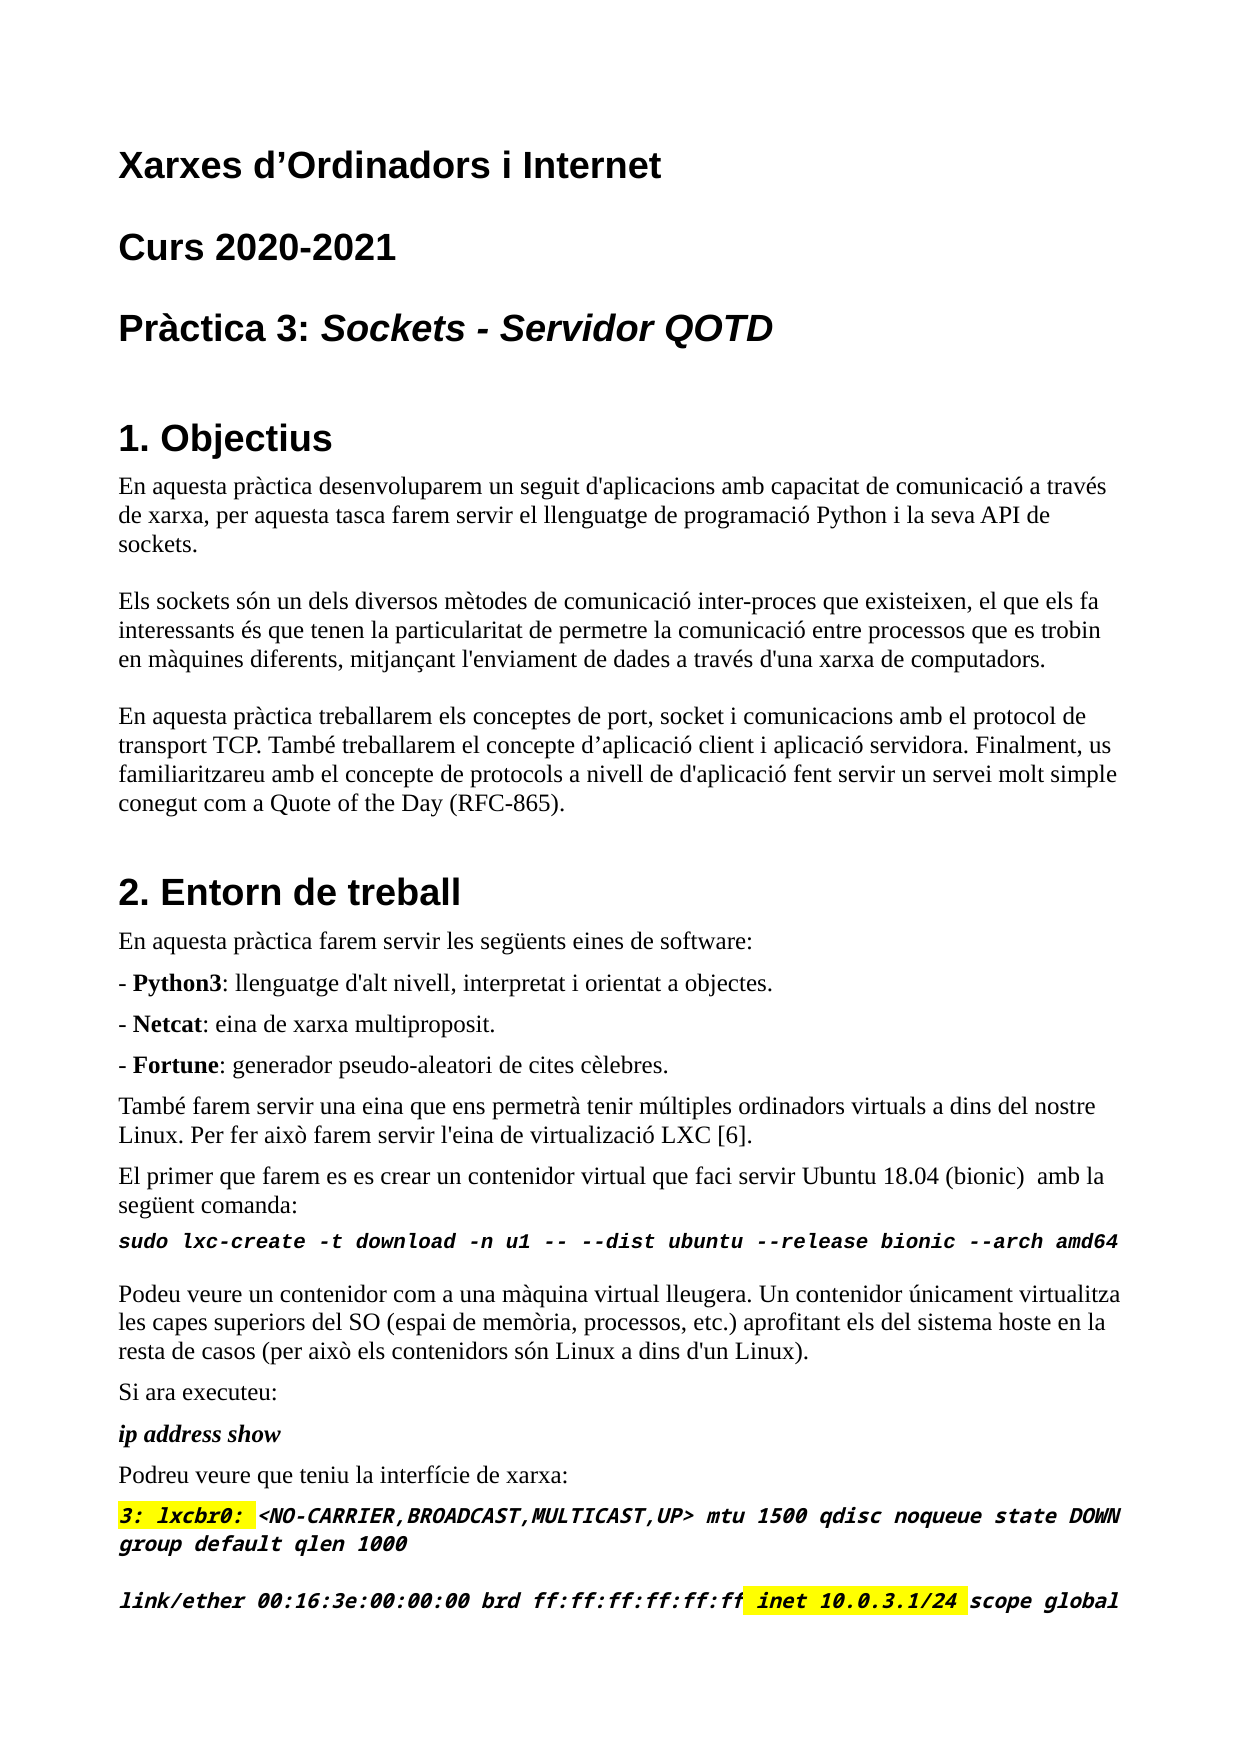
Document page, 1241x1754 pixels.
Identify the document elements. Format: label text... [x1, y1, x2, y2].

text - Netcat: eina de xarxa multiproposit. [118, 1009, 1122, 1038]
subtitle Curs 2020-2021 [118, 224, 1122, 268]
subtitle Pràctica 3: Sockets - Servidor QOTD [118, 305, 1122, 349]
text Podreu veure que teniu la interfície de xarxa: [118, 1460, 1122, 1489]
text sudo lxc-create -t download -n u1 -- --dist ubuntu --release bionic --arch amd64 [118, 1231, 1122, 1255]
text En aquesta pràctica desenvoluparem un seguit d'aplicacions amb capacitat de comunicació a través de xarxa, per aquesta tasca farem servir el llenguatge de programació Python i la seva API de sockets. [118, 471, 1122, 558]
text En aquesta pràctica farem servir les següents eines de software: [118, 926, 1122, 955]
text Si ara executeu: [118, 1377, 1122, 1406]
subtitle 1. Objectius [118, 415, 1122, 459]
text 3: lxcbr0: <NO-CARRIER,BROADCAST,MULTICAST,UP> mtu 1500 qdisc noqueue state DOWN group default qlen 1000 link/ether 00:16:3e:00:00:00 brd ff:ff:ff:ff:ff:ff inet 10.0.3.1/24 scope global [118, 1501, 1122, 1615]
text També farem servir una eina que ens permetrà tenir múltiples ordinadors virtuals a dins del nostre Linux. Per fer això farem servir l'eina de virtualizació LXC [6]. [118, 1091, 1122, 1149]
subtitle Xarxes d’Ordinadors i Internet [118, 143, 1122, 187]
text - Fortune: generador pseudo-aleatori de cites cèlebres. [118, 1050, 1122, 1079]
text Podeu veure un contenidor com a una màquina virtual lleugera. Un contenidor únicament virtualitza les capes superiors del SO (espai de memòria, processos, etc.) aprofitant els del sistema hoste en la resta de casos (per això els contenidors són Linux a dins d'un Linux). [118, 1279, 1122, 1365]
text Els sockets són un dels diversos mètodes de comunicació inter-proces que existeixen, el que els fa interessants és que tenen la particularitat de permetre la comunicació entre processos que es trobin en màquines diferents, mitjançant l'enviament de dades a través d'una xarxa de computadors. [118, 586, 1122, 673]
text ip address show [118, 1419, 1122, 1447]
subtitle 2. Entorn de treball [118, 870, 1122, 914]
text - Python3: llenguatge d'alt nivell, interpretat i orientat a objectes. [118, 968, 1122, 996]
text El primer que farem es es crear un contenidor virtual que faci servir Ubuntu 18.04 (bionic) amb la següent comanda: [118, 1161, 1122, 1219]
text En aquesta pràctica treballarem els conceptes de port, socket i comunicacions amb el protocol de transport TCP. També treballarem el concepte d’aplicació client i aplicació servidora. Finalment, us familiaritzareu amb el concepte de protocols a nivell de d'aplicació fent servir un servei molt simple conegut com a Quote of the Day (RFC-865). [118, 701, 1122, 816]
